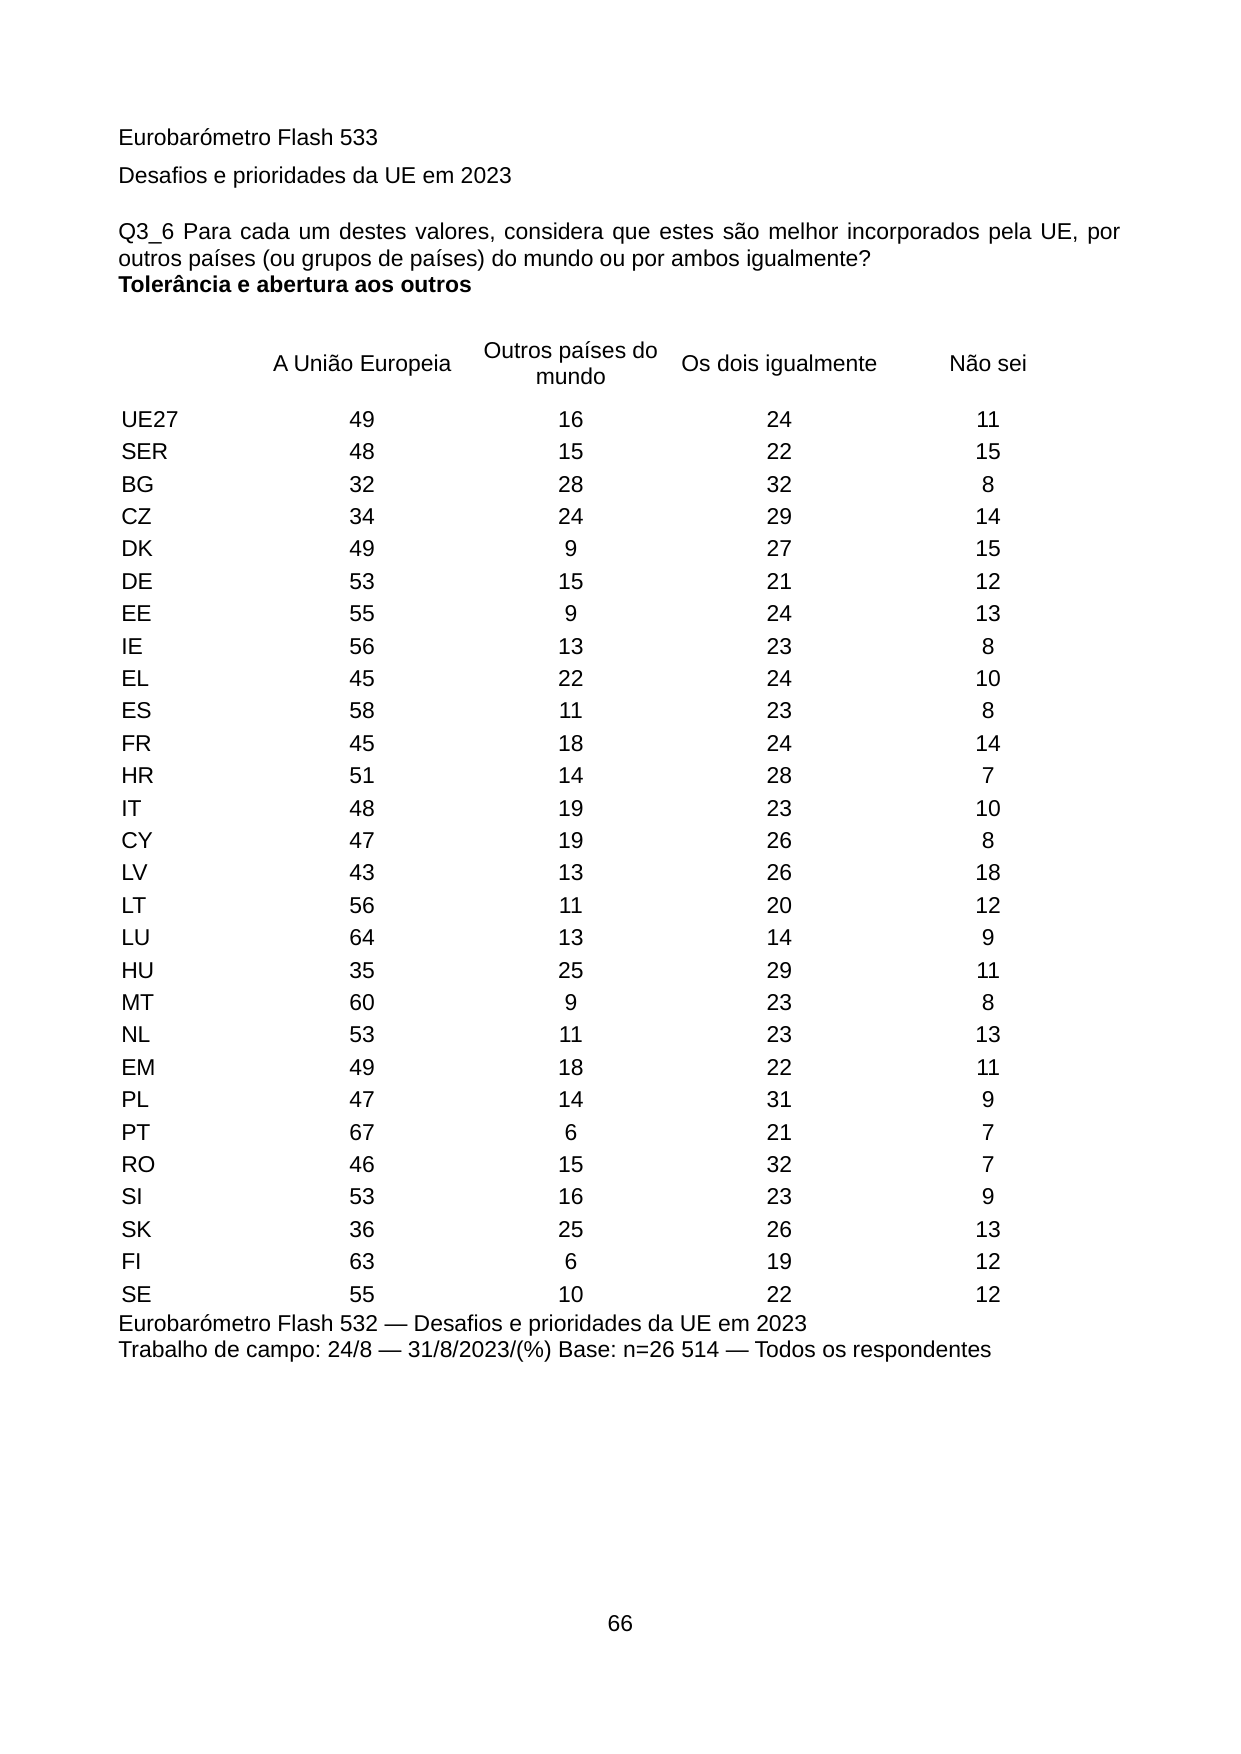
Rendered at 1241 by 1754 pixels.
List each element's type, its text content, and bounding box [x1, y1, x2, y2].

table_cell 21 [675, 565, 883, 597]
table_cell 56 [258, 889, 466, 921]
table_cell LV [118, 856, 258, 889]
table_cell 15 [466, 1148, 675, 1180]
table_cell CZ [118, 500, 258, 532]
table_cell 23 [675, 1180, 883, 1213]
table_cell 24 [675, 403, 883, 435]
table_cell 64 [258, 921, 466, 953]
table_header Outros países do mundo [466, 324, 675, 403]
table_cell 15 [466, 565, 675, 597]
table_cell 46 [258, 1148, 466, 1180]
table_cell ES [118, 694, 258, 727]
table_cell 23 [675, 792, 883, 824]
table_cell 25 [466, 954, 675, 986]
table_header Não sei [884, 324, 1092, 403]
table_cell 53 [258, 1018, 466, 1051]
table_cell 8 [884, 694, 1092, 727]
table_cell 34 [258, 500, 466, 532]
text Tolerância e abertura aos outros [118, 271, 1122, 297]
table_cell 28 [466, 468, 675, 500]
table_cell EE [118, 597, 258, 629]
table_cell 11 [884, 403, 1092, 435]
table_cell 28 [675, 759, 883, 792]
table_cell 12 [884, 889, 1092, 921]
table_cell 9 [466, 597, 675, 629]
table_cell 32 [675, 468, 883, 500]
table_cell 51 [258, 759, 466, 792]
table_cell 13 [884, 597, 1092, 629]
table_cell 43 [258, 856, 466, 889]
table_cell 11 [466, 1018, 675, 1051]
table_cell EL [118, 662, 258, 694]
table_cell 15 [884, 435, 1092, 468]
table_cell HR [118, 759, 258, 792]
table_cell 9 [466, 533, 675, 565]
table_cell 60 [258, 986, 466, 1018]
table_cell PL [118, 1083, 258, 1116]
table_cell 22 [675, 1278, 883, 1310]
text Eurobarómetro Flash 532 — Desafios e prioridades da UE em 2023 [118, 1310, 1122, 1336]
table_cell 25 [466, 1213, 675, 1245]
table_cell 13 [466, 630, 675, 662]
table_cell LT [118, 889, 258, 921]
table_cell 36 [258, 1213, 466, 1245]
table_cell 18 [466, 727, 675, 759]
table_cell 10 [884, 662, 1092, 694]
table_cell 19 [675, 1245, 883, 1277]
table_cell 45 [258, 662, 466, 694]
table_cell HU [118, 954, 258, 986]
table_header Os dois igualmente [675, 324, 883, 403]
table_cell 49 [258, 533, 466, 565]
table_cell 16 [466, 1180, 675, 1213]
table_cell 15 [466, 435, 675, 468]
table_cell 23 [675, 630, 883, 662]
table_cell 29 [675, 954, 883, 986]
table_cell DK [118, 533, 258, 565]
table_cell IE [118, 630, 258, 662]
table_cell 13 [466, 921, 675, 953]
table_cell 29 [675, 500, 883, 532]
table_cell DE [118, 565, 258, 597]
table_cell 16 [466, 403, 675, 435]
table_cell 8 [884, 468, 1092, 500]
table_cell 24 [675, 662, 883, 694]
table_cell 10 [884, 792, 1092, 824]
table_cell 23 [675, 694, 883, 727]
table_cell PT [118, 1116, 258, 1148]
table_cell 11 [466, 694, 675, 727]
table_cell 53 [258, 565, 466, 597]
table_cell 9 [466, 986, 675, 1018]
table_cell SK [118, 1213, 258, 1245]
table_cell 27 [675, 533, 883, 565]
table_cell 8 [884, 824, 1092, 856]
table_cell NL [118, 1018, 258, 1051]
table_cell 22 [466, 662, 675, 694]
table_cell 24 [675, 597, 883, 629]
table_cell 55 [258, 597, 466, 629]
table_cell 20 [675, 889, 883, 921]
table_header A União Europeia [258, 324, 466, 403]
table_cell 32 [258, 468, 466, 500]
table_cell 47 [258, 1083, 466, 1116]
text Q3_6 Para cada um destes valores, considera que estes são melhor incorporados pela UE, por outros países (ou grupos de países) do mundo ou por ambos igualmente? [118, 218, 1122, 271]
table_cell 6 [466, 1245, 675, 1277]
table_cell 13 [466, 856, 675, 889]
table_cell EM [118, 1051, 258, 1083]
table_cell 12 [884, 565, 1092, 597]
table_cell 26 [675, 1213, 883, 1245]
table_cell 14 [466, 759, 675, 792]
table_cell LU [118, 921, 258, 953]
table_cell 7 [884, 759, 1092, 792]
table_cell 7 [884, 1148, 1092, 1180]
table_cell RO [118, 1148, 258, 1180]
table_cell 13 [884, 1213, 1092, 1245]
table_cell 48 [258, 792, 466, 824]
table_cell 7 [884, 1116, 1092, 1148]
table_cell IT [118, 792, 258, 824]
table_cell 19 [466, 792, 675, 824]
table_cell 22 [675, 1051, 883, 1083]
table_cell 6 [466, 1116, 675, 1148]
table_cell 26 [675, 856, 883, 889]
table_cell UE27 [118, 403, 258, 435]
table_cell 10 [466, 1278, 675, 1310]
table_cell MT [118, 986, 258, 1018]
table_cell 9 [884, 1083, 1092, 1116]
table_cell 31 [675, 1083, 883, 1116]
table_cell BG [118, 468, 258, 500]
table_cell 14 [466, 1083, 675, 1116]
table_cell 45 [258, 727, 466, 759]
table_cell 19 [466, 824, 675, 856]
table_cell 14 [884, 727, 1092, 759]
table_cell SER [118, 435, 258, 468]
table_cell 26 [675, 824, 883, 856]
table_cell 23 [675, 986, 883, 1018]
table_cell 11 [466, 889, 675, 921]
table_cell 21 [675, 1116, 883, 1148]
table_cell 24 [675, 727, 883, 759]
table_header [118, 324, 258, 403]
table_cell 8 [884, 630, 1092, 662]
table_cell 18 [884, 856, 1092, 889]
table_cell 47 [258, 824, 466, 856]
text Trabalho de campo: 24/8 — 31/8/2023/(%) Base: n=26 514 — Todos os respondentes [118, 1336, 1122, 1363]
table_cell 24 [466, 500, 675, 532]
table_cell 23 [675, 1018, 883, 1051]
table_cell 14 [884, 500, 1092, 532]
table_cell 9 [884, 921, 1092, 953]
table_cell 13 [884, 1018, 1092, 1051]
table_cell 53 [258, 1180, 466, 1213]
table_cell 56 [258, 630, 466, 662]
table_cell 55 [258, 1278, 466, 1310]
table_cell 9 [884, 1180, 1092, 1213]
table_cell 35 [258, 954, 466, 986]
table_cell 49 [258, 1051, 466, 1083]
table_cell 22 [675, 435, 883, 468]
table_cell 49 [258, 403, 466, 435]
table_cell 12 [884, 1278, 1092, 1310]
table_cell FR [118, 727, 258, 759]
table_cell FI [118, 1245, 258, 1277]
table_cell 8 [884, 986, 1092, 1018]
table_cell SE [118, 1278, 258, 1310]
table_cell 11 [884, 954, 1092, 986]
table_cell 18 [466, 1051, 675, 1083]
table_cell 48 [258, 435, 466, 468]
table_cell 58 [258, 694, 466, 727]
table_cell 14 [675, 921, 883, 953]
table_cell 12 [884, 1245, 1092, 1277]
table_cell SI [118, 1180, 258, 1213]
table_cell 11 [884, 1051, 1092, 1083]
table_cell 63 [258, 1245, 466, 1277]
table_cell 15 [884, 533, 1092, 565]
table_cell 32 [675, 1148, 883, 1180]
table_cell 67 [258, 1116, 466, 1148]
table_cell CY [118, 824, 258, 856]
